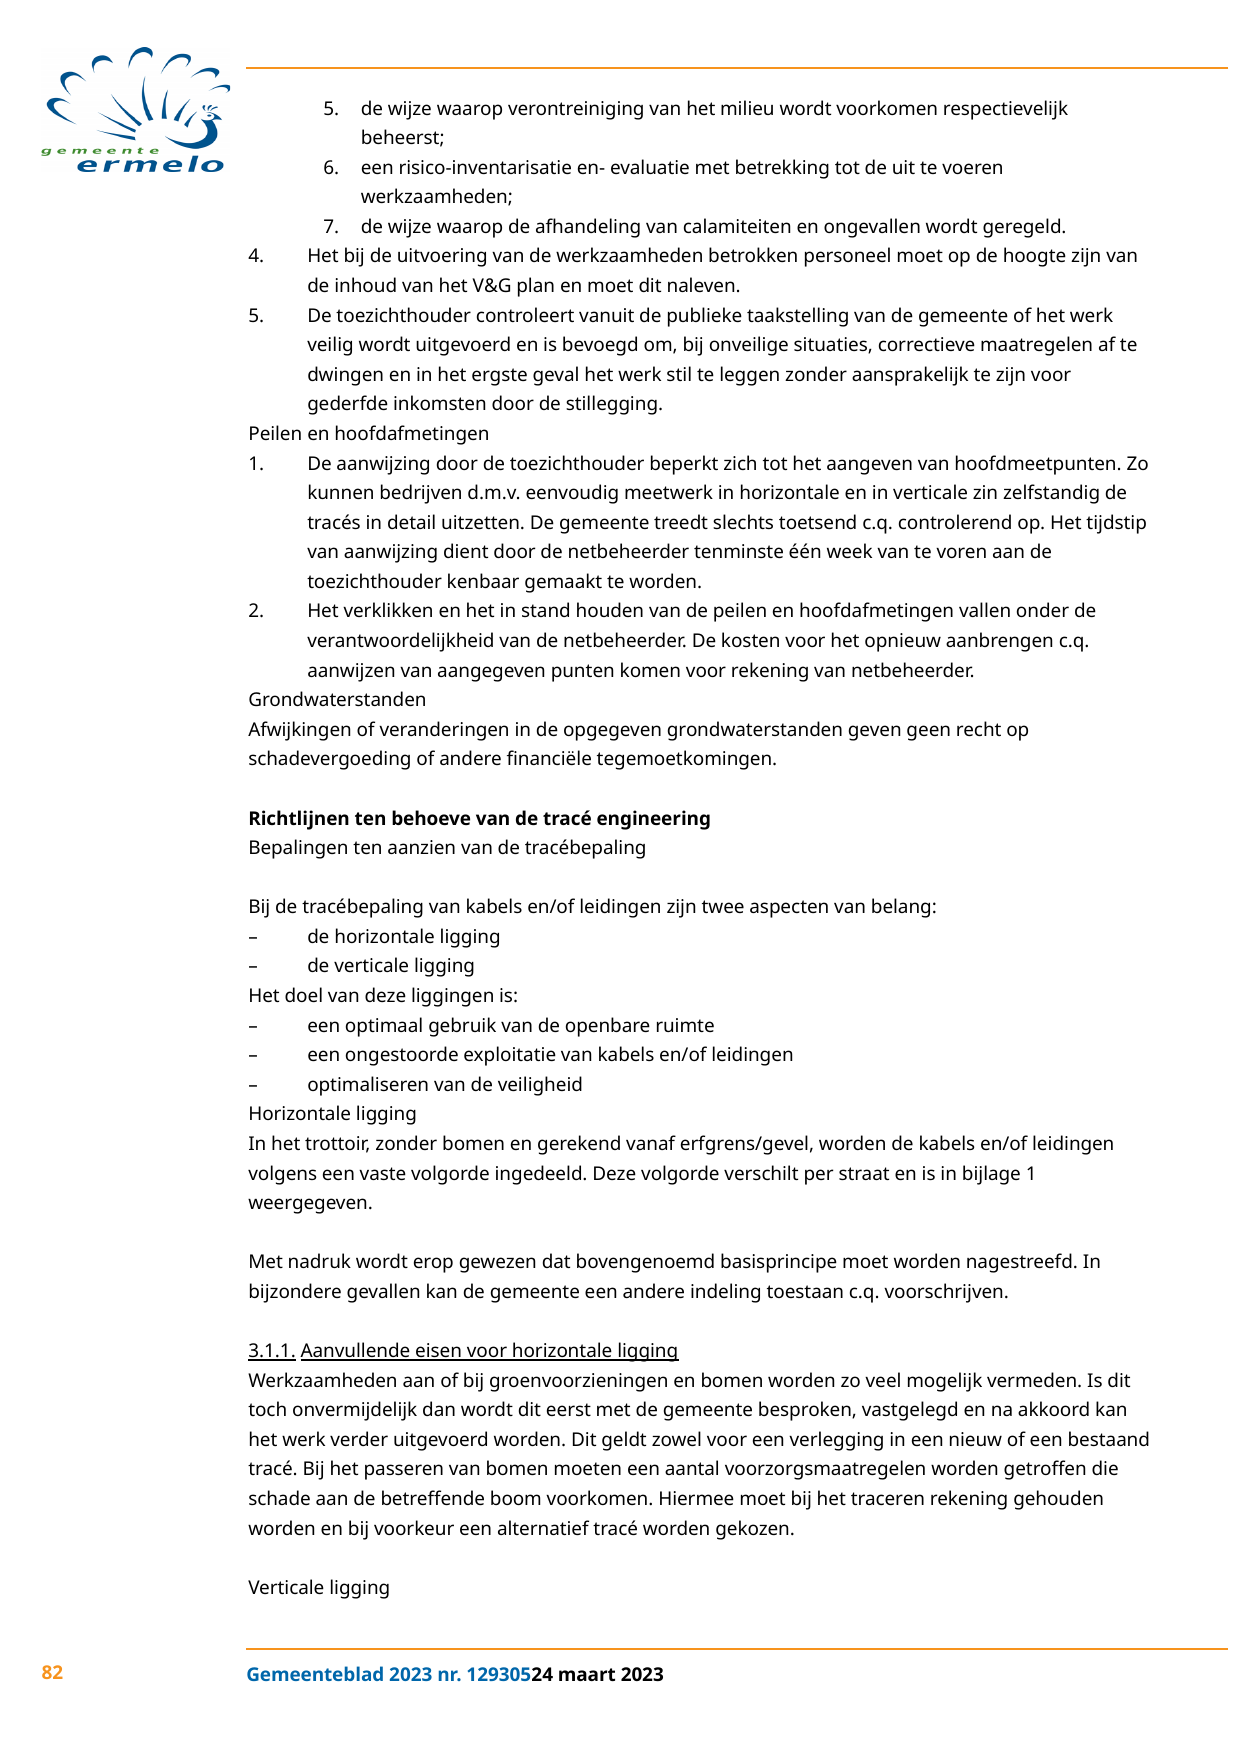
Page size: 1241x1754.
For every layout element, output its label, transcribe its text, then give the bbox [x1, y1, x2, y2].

list de wijze waarop verontreiniging van het milieu wordt voorkomen respectievelijk beheerst; [323, 95, 1152, 150]
text Verticale ligging [248, 1574, 1152, 1600]
list optimaliseren van de veiligheid [248, 1071, 1152, 1097]
list de horizontale ligging [248, 923, 1152, 949]
text Richtlijnen ten behoeve van de tracé engineering [248, 805, 1152, 831]
text Horizontale ligging [248, 1101, 1152, 1126]
list een risico-inventarisatie en- evaluatie met betrekking tot de uit te voeren werkzaamheden; [323, 154, 1152, 209]
text Bij de tracébepaling van kabels en/of leidingen zijn twee aspecten van belang: [248, 893, 1152, 919]
list De toezichthouder controleert vanuit de publieke taakstelling van de gemeente of het werk veilig wordt uitgevoerd en is bevoegd om, bij onveilige situaties, correctieve maatregelen af te dwingen en in het ergste geval het werk stil te leggen zonder aansprakelijk te zijn voor gederfde inkomsten door de stillegging. [248, 302, 1152, 416]
list de wijze waarop de afhandeling van calamiteiten en ongevallen wordt geregeld. [323, 213, 1152, 239]
text Peilen en hoofdafmetingen [248, 420, 1152, 446]
list De aanwijzing door de toezichthouder beperkt zich tot het aangeven van hoofdmeetpunten. Zo kunnen bedrijven d.m.v. eenvoudig meetwerk in horizontale en in verticale zin zelfstandig de tracés in detail uitzetten. De gemeente treedt slechts toetsend c.q. controlerend op. Het tijdstip van aanwijzing dient door de netbeheerder tenminste één week van te voren aan de toezichthouder kenbaar gemaakt te worden. [248, 450, 1152, 594]
list Het bij de uitvoering van de werkzaamheden betrokken personeel moet op de hoogte zijn van de inhoud van het V&G plan en moet dit naleven. [248, 243, 1152, 298]
text Werkzaamheden aan of bij groenvoorzieningen en bomen worden zo veel mogelijk vermeden. Is dit toch onvermijdelijk dan wordt dit eerst met de gemeente besproken, vastgelegd en na akkoord kan het werk verder uitgevoerd worden. Dit geldt zowel voor een verlegging in een nieuw of een bestaand tracé. Bij het passeren van bomen moeten een aantal voorzorgsmaatregelen worden getroffen die schade aan de betreffende boom voorkomen. Hiermee moet bij het traceren rekening gehouden worden en bij voorkeur een alternatief tracé worden gekozen. [248, 1367, 1152, 1541]
text Het doel van deze liggingen is: [248, 982, 1152, 1008]
text Met nadruk wordt erop gewezen dat bovengenoemd basisprincipe moet worden nagestreefd. In bijzondere gevallen kan de gemeente een andere indeling toestaan c.q. voorschrijven. [248, 1248, 1152, 1304]
list de verticale ligging [248, 953, 1152, 978]
list een ongestoorde exploitatie van kabels en/of leidingen [248, 1041, 1152, 1067]
picture [41, 47, 231, 172]
text Grondwaterstanden [248, 686, 1152, 712]
text In het trottoir, zonder bomen en gerekend vanaf erfgrens/gevel, worden de kabels en/of leidingen volgens een vaste volgorde ingedeeld. Deze volgorde verschilt per straat en is in bijlage 1 weergegeven. [248, 1130, 1152, 1215]
list een optimaal gebruik van de openbare ruimte [248, 1012, 1152, 1038]
text Bepalingen ten aanzien van de tracébepaling [248, 834, 1152, 860]
list Het verklikken en het in stand houden van de peilen en hoofdafmetingen vallen onder de verantwoordelijkheid van de netbeheerder. De kosten voor het opnieuw aanbrengen c.q. aanwijzen van aangegeven punten komen voor rekening van netbeheerder. [248, 598, 1152, 683]
text 3.1.1. Aanvullende eisen voor horizontale ligging [248, 1337, 1152, 1363]
text Afwijkingen of veranderingen in de opgegeven grondwaterstanden geven geen recht op schadevergoeding of andere financiële tegemoetkomingen. [248, 716, 1152, 771]
